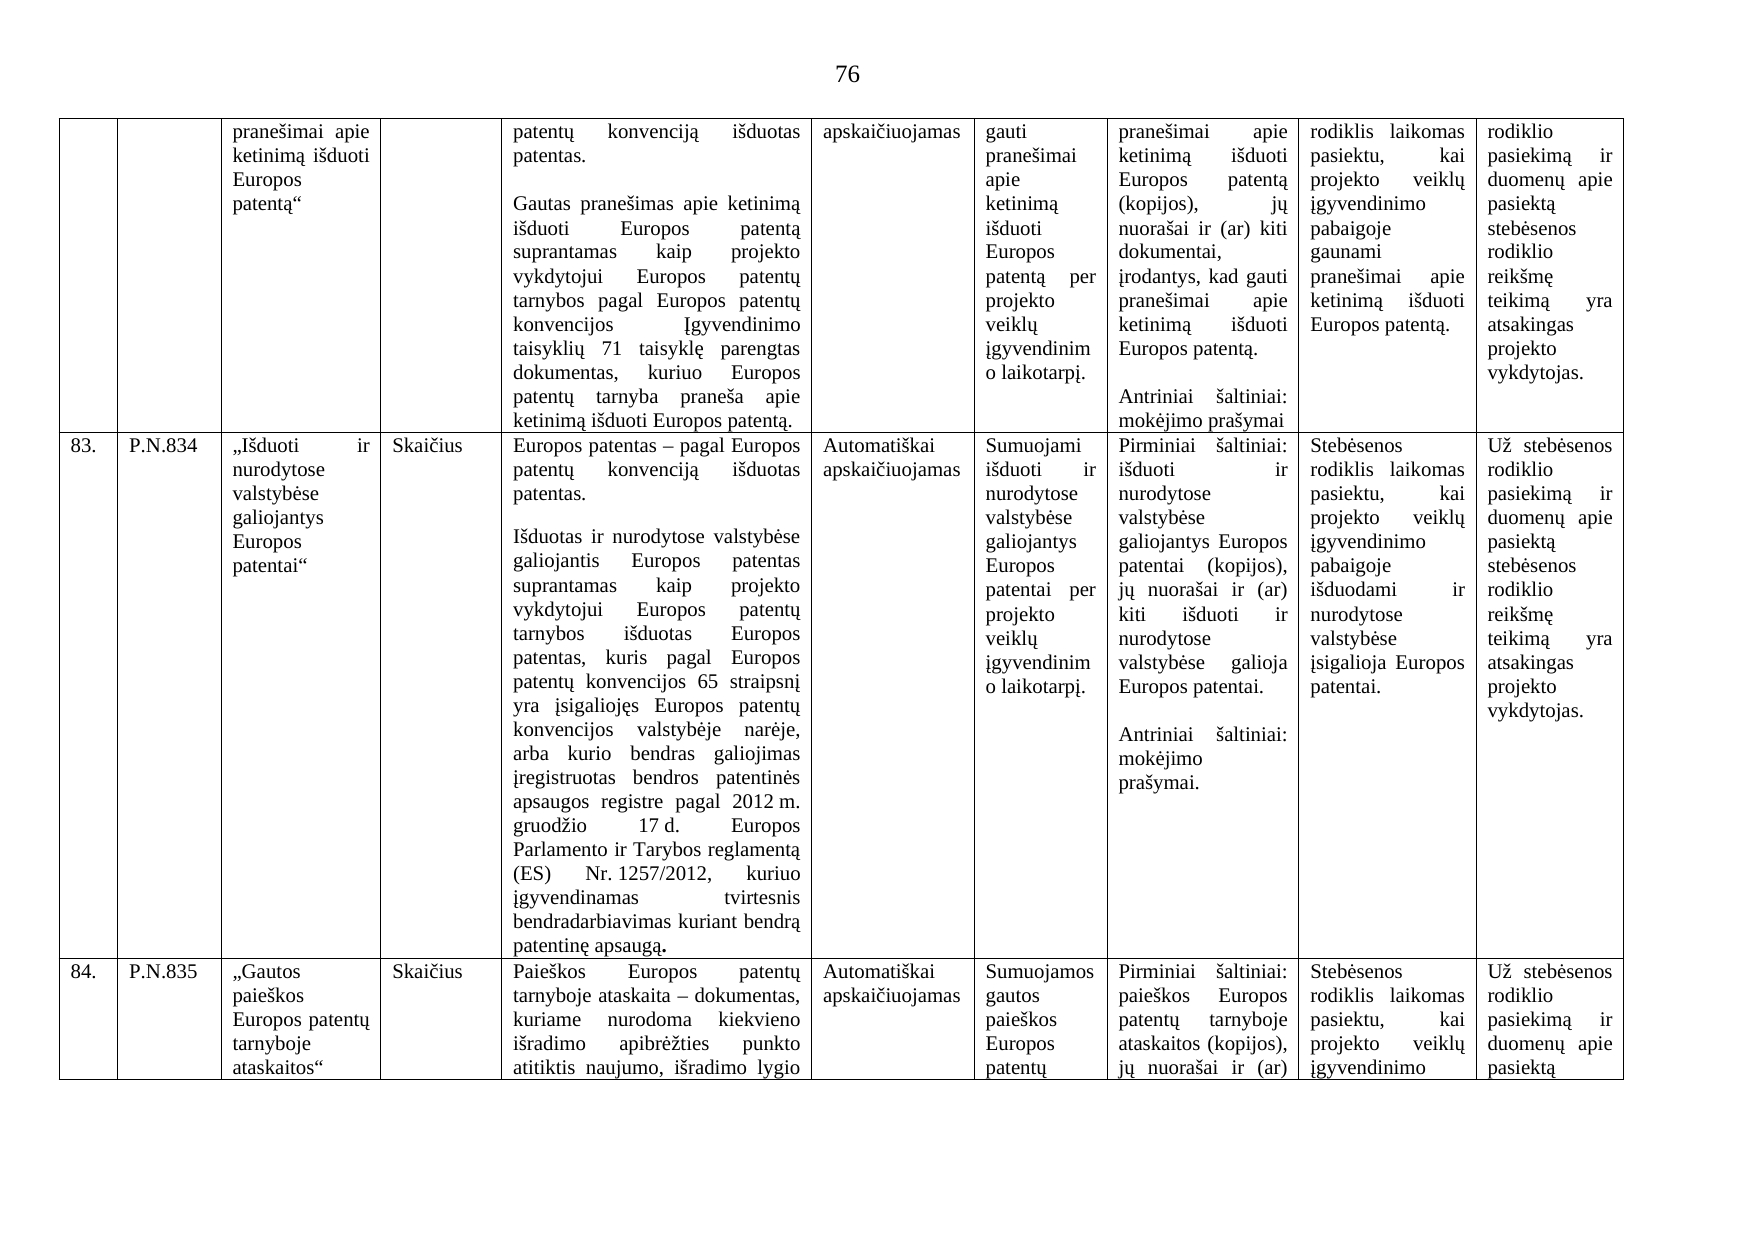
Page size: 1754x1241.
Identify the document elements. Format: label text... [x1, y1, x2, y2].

table_cell [118, 119, 221, 432]
table_cell Sumuojami išduoti ir nurodytose valstybėse galiojantys Europos patentai per projekto veiklų įgyvendinimo laikotarpį. [975, 433, 1107, 957]
table_cell Paieškos Europos patentų tarnyboje ataskaita – dokumentas, kuriame nurodoma kiekvieno išradimo apibrėžties punkto atitiktis naujumo, išradimo lygio [502, 959, 811, 1079]
table_cell Pirminiai šaltiniai: paieškos Europos patentų tarnyboje ataskaitos (kopijos), jų nuorašai ir (ar) [1108, 959, 1298, 1079]
table_cell Europos patentas – pagal Europos patentų konvenciją išduotas patentas. Išduotas ir nurodytose valstybėse galiojantis Europos patentas suprantamas kaip projekto vykdytojui Europos patentų tarnybos išduotas Europos patentas, kuris pagal Europos patentų konvencijos 65 straipsnį yra įsigaliojęs Europos patentų konvencijos valstybėje narėje, arba kurio bendras galiojimas įregistruotas bendros patentinės apsaugos registre pagal 2012 m. gruodžio 17 d. Europos Parlamento ir Tarybos reglamentą (ES) Nr. 1257/2012, kuriuo įgyvendinamas tvirtesnis bendradarbiavimas kuriant bendrą patentinę apsaugą. [502, 433, 811, 957]
table_cell [60, 119, 117, 432]
table_cell Stebėsenos rodiklis laikomas pasiektu, kai projekto veiklų įgyvendinimo pabaigoje išduodami ir nurodytose valstybėse įsigalioja Europos patentai. [1299, 433, 1476, 957]
table_cell Stebėsenos rodiklis laikomas pasiektu, kai projekto veiklų įgyvendinimo [1299, 959, 1476, 1079]
table_cell patentų konvenciją išduotas patentas. Gautas pranešimas apie ketinimą išduoti Europos patentą suprantamas kaip projekto vykdytojui Europos patentų tarnybos pagal Europos patentų konvencijos Įgyvendinimo taisyklių 71 taisyklę parengtas dokumentas, kuriuo Europos patentų tarnyba praneša apie ketinimą išduoti Europos patentą. [502, 119, 811, 432]
table_cell Automatiškai apskaičiuojamas [812, 959, 974, 1079]
table_cell Už stebėsenos rodiklio pasiekimą ir duomenų apie pasiektą stebėsenos rodiklio reikšmę teikimą yra atsakingas projekto vykdytojas. [1477, 433, 1623, 957]
table_cell Skaičius [381, 433, 501, 957]
table_cell [381, 119, 501, 432]
table_cell rodiklio pasiekimą ir duomenų apie pasiektą stebėsenos rodiklio reikšmę teikimą yra atsakingas projekto vykdytojas. [1477, 119, 1623, 432]
table_cell pranešimai apie ketinimą išduoti Europos patentą“ [222, 119, 380, 432]
table_cell 83. [60, 433, 117, 957]
table_cell 84. [60, 959, 117, 1079]
table_cell rodiklis laikomas pasiektu, kai projekto veiklų įgyvendinimo pabaigoje gaunami pranešimai apie ketinimą išduoti Europos patentą. [1299, 119, 1476, 432]
table_cell Sumuojamos gautos paieškos Europos patentų [975, 959, 1107, 1079]
table_cell pranešimai apie ketinimą išduoti Europos patentą (kopijos), jų nuorašai ir (ar) kiti dokumentai, įrodantys, kad gauti pranešimai apie ketinimą išduoti Europos patentą. Antriniai šaltiniai: mokėjimo prašymai [1108, 119, 1298, 432]
table_cell Pirminiai šaltiniai: išduoti ir nurodytose valstybėse galiojantys Europos patentai (kopijos), jų nuorašai ir (ar) kiti išduoti ir nurodytose valstybėse galioja Europos patentai. Antriniai šaltiniai: mokėjimo prašymai. [1108, 433, 1298, 957]
table_cell Skaičius [381, 959, 501, 1079]
table_cell Už stebėsenos rodiklio pasiekimą ir duomenų apie pasiektą [1477, 959, 1623, 1079]
table_cell apskaičiuojamas [812, 119, 974, 432]
table_cell „Gautos paieškos Europos patentų tarnyboje ataskaitos“ [222, 959, 380, 1079]
table_cell gauti pranešimai apie ketinimą išduoti Europos patentą per projekto veiklų įgyvendinimo laikotarpį. [975, 119, 1107, 432]
table_cell „Išduoti ir nurodytose valstybėse galiojantys Europos patentai“ [222, 433, 380, 957]
table_cell P.N.835 [118, 959, 221, 1079]
table_cell Automatiškai apskaičiuojamas [812, 433, 974, 957]
table_cell P.N.834 [118, 433, 221, 957]
